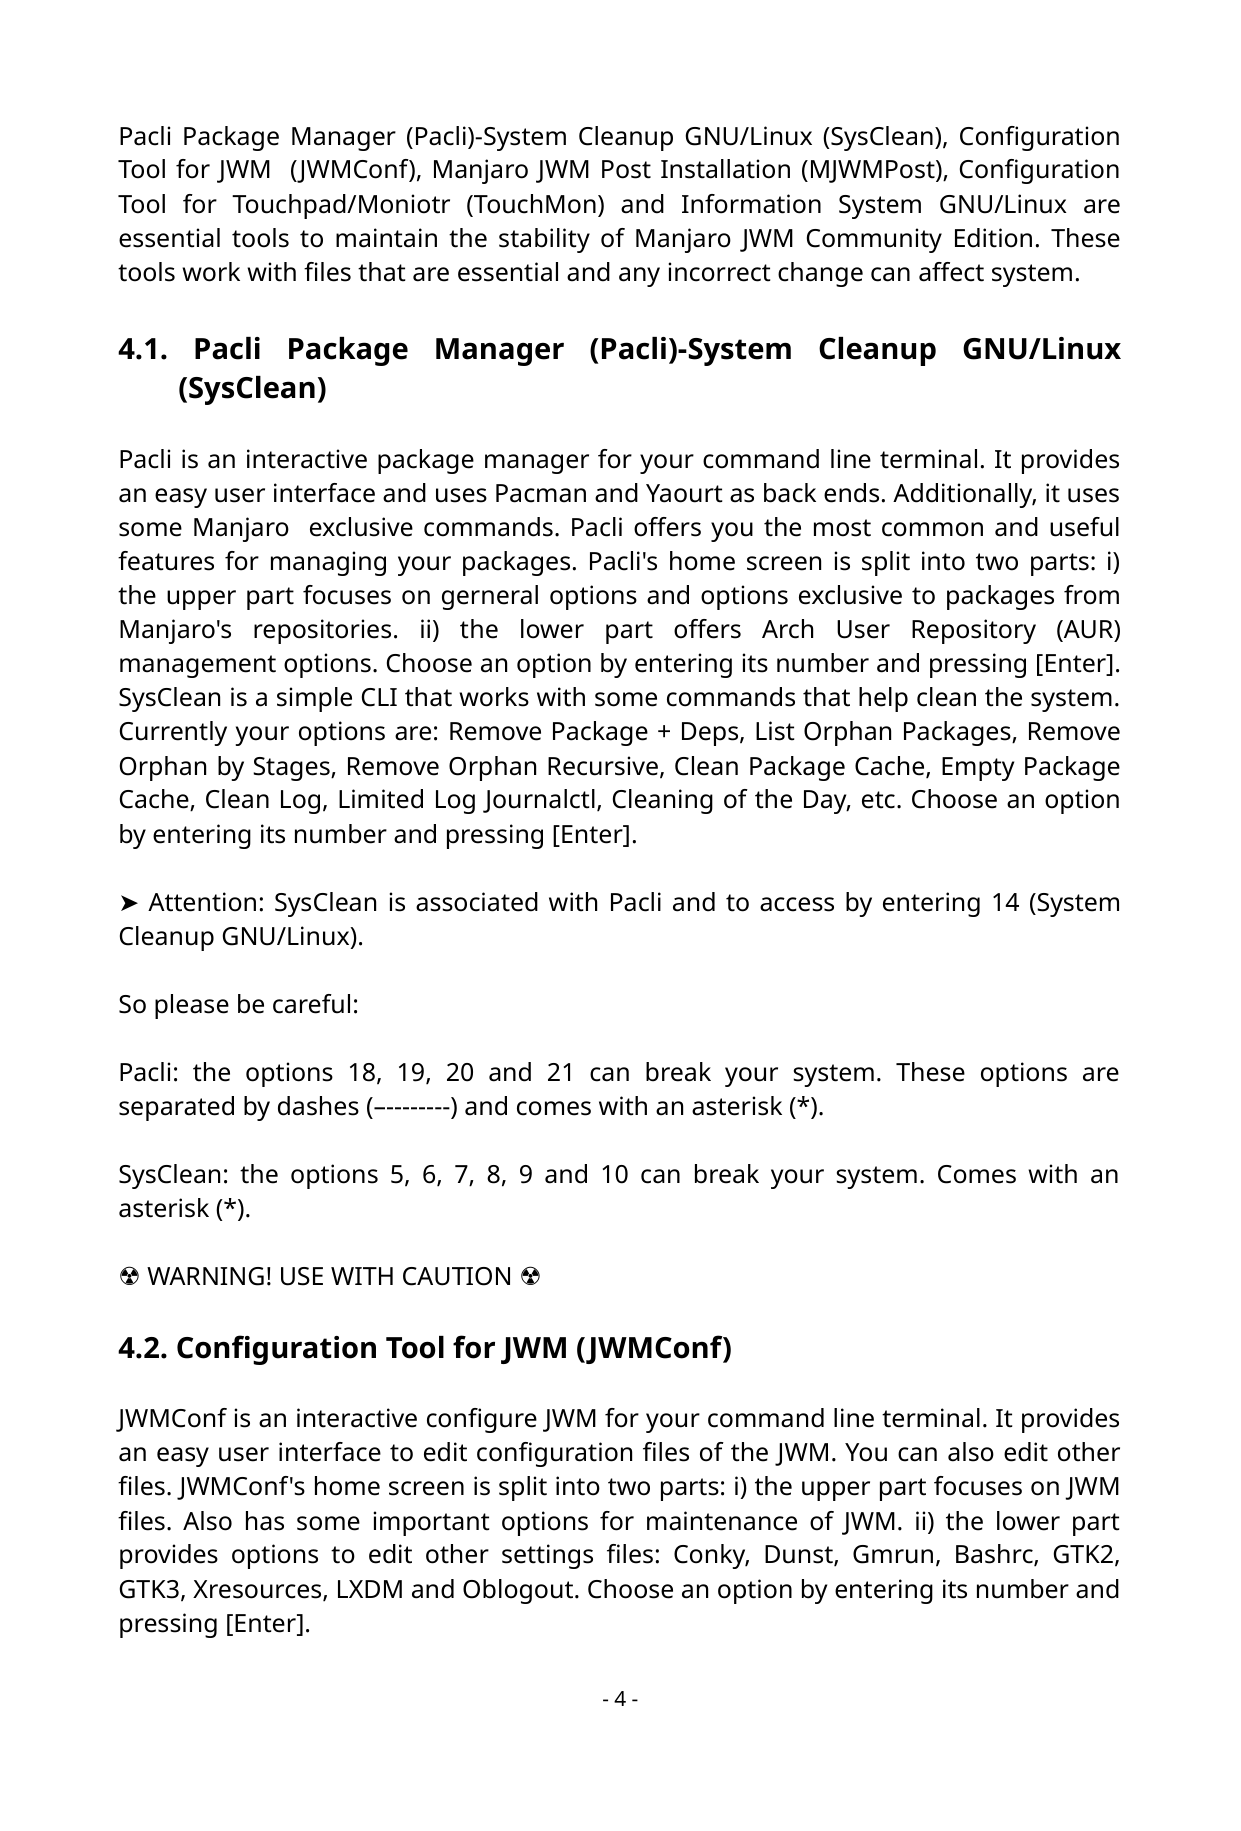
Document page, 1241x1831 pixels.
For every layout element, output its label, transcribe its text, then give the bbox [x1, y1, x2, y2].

subtitle 4.2. Configuration Tool for JWM (JWMConf) [118, 1327, 1122, 1367]
text JWMConf is an interactive configure JWM for your command line terminal. It provides an easy user interface to edit configuration files of the JWM. You can also edit other files. JWMConf's home screen is split into two parts: i) the upper part focuses on JWM files. Also has some important options for maintenance of JWM. ii) the lower part provides options to edit other settings files: Conky, Dunst, Gmrun, Bashrc, GTK2, GTK3, Xresources, LXDM and Oblogout. Choose an option by entering its number and pressing [Enter]. [118, 1401, 1122, 1639]
text ➤ Attention: SysClean is associated with Pacli and to access by entering 14 (System Cleanup GNU/Linux). [118, 884, 1122, 952]
text Pacli Package Manager (Pacli)-System Cleanup GNU/Linux (SysClean), Configuration Tool for JWM (JWMConf), Manjaro JWM Post Installation (MJWMPost), Configuration Tool for Touchpad/Moniotr (TouchMon) and Information System GNU/Linux are essential tools to maintain the stability of Manjaro JWM Community Edition. These tools work with files that are essential and any incorrect change can affect system. [118, 118, 1122, 288]
text So please be careful: [118, 987, 1122, 1021]
text Pacli is an interactive package manager for your command line terminal. It provides an easy user interface and uses Pacman and Yaourt as back ends. Additionally, it uses some Manjaro exclusive commands. Pacli offers you the most common and useful features for managing your packages. Pacli's home screen is split into two parts: i) the upper part focuses on gerneral options and options exclusive to packages from Manjaro's repositories. ii) the lower part offers Arch User Repository (AUR) management options. Choose an option by entering its number and pressing [Enter]. SysClean is a simple CLI that works with some commands that help clean the system. Currently your options are: Remove Package + Deps, List Orphan Packages, Remove Orphan by Stages, Remove Orphan Recursive, Clean Package Cache, Empty Package Cache, Clean Log, Limited Log Journalctl, Cleaning of the Day, etc. Choose an option by entering its number and pressing [Enter]. [118, 442, 1122, 850]
text Pacli: the options 18, 19, 20 and 21 can break your system. These options are separated by dashes (–--------) and comes with an asterisk (*). [118, 1055, 1122, 1123]
subtitle 4.1. Pacli Package Manager (Pacli)-System Cleanup GNU/Linux (SysClean) [118, 328, 1122, 407]
text ☢ WARNING! USE WITH CAUTION ☢ [118, 1259, 1122, 1293]
text SysClean: the options 5, 6, 7, 8, 9 and 10 can break your system. Comes with an asterisk (*). [118, 1157, 1122, 1225]
